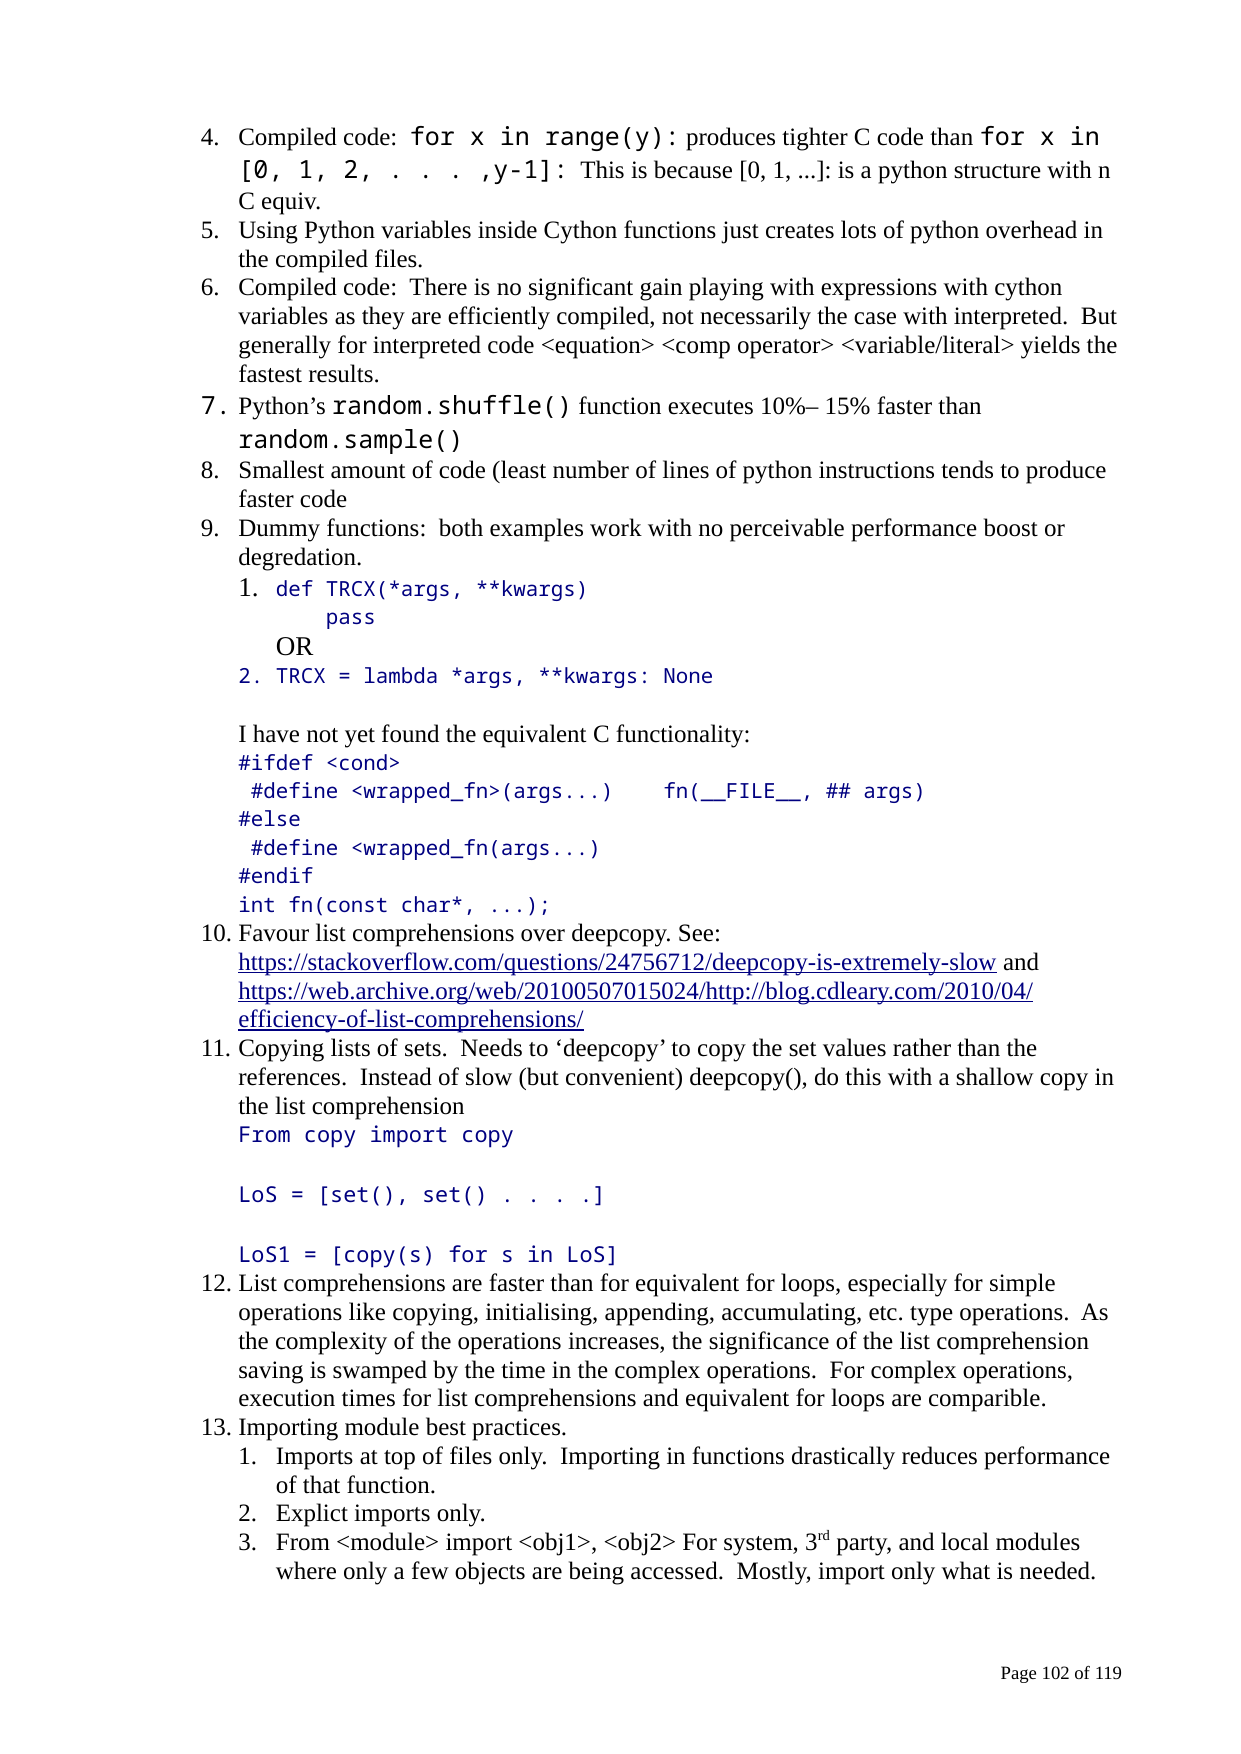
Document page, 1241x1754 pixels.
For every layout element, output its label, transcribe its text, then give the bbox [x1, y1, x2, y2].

list Compiled code: There is no significant gain playing with expressions with cython variables as they are efficiently compiled, not necessarily the case with interpreted. But generally for interpreted code <equation> <comp operator> <variable/literal> yields the fastest results. [201, 272, 1122, 387]
list Compiled code: for x in range(y): produces tighter C code than for x in [0, 1, 2, . . . ,y-1]: This is because [0, 1, ...]: is a python structure with n C equiv. [201, 118, 1122, 215]
list Importing module best practices. [201, 1412, 1122, 1441]
list Imports at top of files only. Importing in functions drastically reduces performance of that function. [238, 1441, 1122, 1498]
list I have not yet found the equivalent C functionality: #ifdef <cond> #define <wrapped_fn>(args...) fn(__FILE__, ## args) #else #define <wrapped_fn(args...) #endif int fn(const char*, ...); [201, 690, 1122, 918]
list Dummy functions: both examples work with no perceivable performance boost or degredation. [201, 513, 1122, 571]
list Favour list comprehensions over deepcopy. See: https://stackoverflow.com/questions/24756712/deepcopy-is-extremely-slow and https://web.archive.org/web/20100507015024/http://blog.cdleary.com/2010/04/efficiency-of-list-comprehensions/ [201, 918, 1122, 1033]
list TRCX = lambda *args, **kwargs: None [238, 662, 1122, 690]
list Using Python variables inside Cython functions just creates lots of python overhead in the compiled files. [201, 215, 1122, 272]
list List comprehensions are faster than for equivalent for loops, especially for simple operations like copying, initialising, appending, accumulating, etc. type operations. As the complexity of the operations increases, the significance of the list comprehension saving is swamped by the time in the complex operations. For complex operations, execution times for list comprehensions and equivalent for loops are comparible. [201, 1268, 1122, 1412]
list From copy import copy LoS = [set(), set() . . . .] LoS1 = [copy(s) for s in LoS] [201, 1119, 1122, 1268]
list Smallest amount of code (least number of lines of python instructions tends to produce faster code [201, 456, 1122, 513]
list Explict imports only. [238, 1498, 1122, 1527]
list From <module> import <obj1>, <obj2> For system, 3rd party, and local modules where only a few objects are being accessed. Mostly, import only what is needed. [238, 1527, 1122, 1585]
list Python’s random.shuffle() function executes 10%– 15% faster than random.sample() [201, 387, 1122, 456]
list def TRCX(*args, **kwargs) pass OR [238, 571, 1122, 662]
list Copying lists of sets. Needs to ‘deepcopy’ to copy the set values rather than the references. Instead of slow (but convenient) deepcopy(), do this with a shallow copy in the list comprehension [201, 1033, 1122, 1119]
